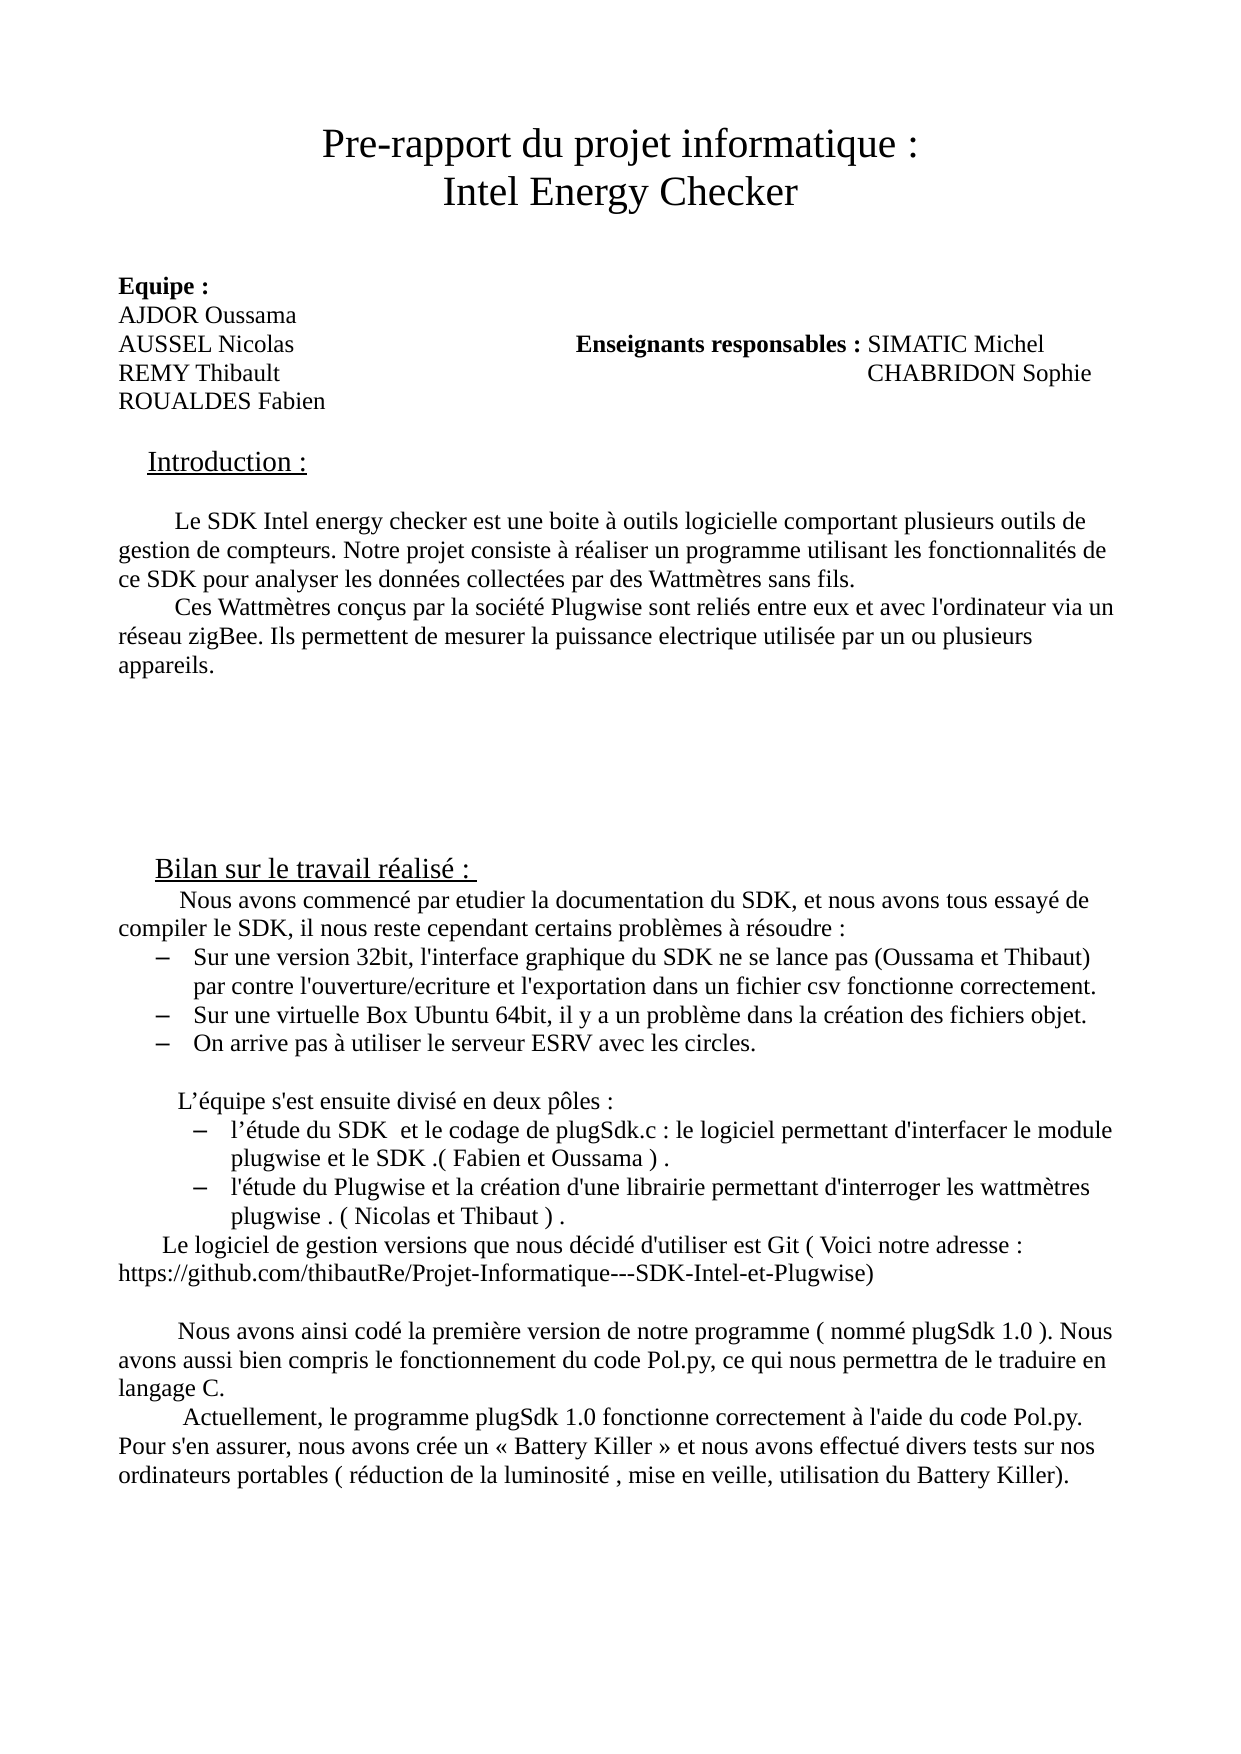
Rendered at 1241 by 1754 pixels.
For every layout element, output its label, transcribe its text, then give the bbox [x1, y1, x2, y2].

text AJDOR Oussama [118, 300, 1122, 329]
text L’équipe s'est ensuite divisé en deux pôles : [118, 1086, 1122, 1115]
text Le SDK Intel energy checker est une boite à outils logicielle comportant plusieurs outils de gestion de compteurs. Notre projet consiste à réaliser un programme utilisant les fonctionnalités de ce SDK pour analyser les données collectées par des Wattmètres sans fils. [118, 506, 1122, 592]
list l'étude du Plugwise et la création d'une librairie permettant d'interroger les wattmètres plugwise . ( Nicolas et Thibaut ) . [193, 1172, 1122, 1230]
list Sur une version 32bit, l'interface graphique du SDK ne se lance pas (Oussama et Thibaut) par contre l'ouverture/ecriture et l'exportation dans un fichier csv fonctionne correctement. [156, 942, 1122, 1000]
text AUSSEL Nicolas Enseignants responsables : SIMATIC Michel [118, 329, 1122, 358]
text Intel Energy Checker [118, 166, 1122, 214]
text Pre-rapport du projet informatique : [118, 118, 1122, 166]
text ROUALDES Fabien [118, 386, 1122, 415]
text Bilan sur le travail réalisé : [118, 851, 1122, 885]
list On arrive pas à utiliser le serveur ESRV avec les circles. [156, 1028, 1122, 1057]
text Ces Wattmètres conçus par la société Plugwise sont reliés entre eux et avec l'ordinateur via un réseau zigBee. Ils permettent de mesurer la puissance electrique utilisée par un ou plusieurs appareils. [118, 592, 1122, 679]
list Sur une virtuelle Box Ubuntu 64bit, il y a un problème dans la création des fichiers objet. [156, 1000, 1122, 1028]
text REMY Thibault CHABRIDON Sophie [118, 358, 1122, 386]
text Nous avons commencé par etudier la documentation du SDK, et nous avons tous essayé de compiler le SDK, il nous reste cependant certains problèmes à résoudre : [118, 885, 1122, 942]
text Equipe : [118, 271, 1122, 300]
text Actuellement, le programme plugSdk 1.0 fonctionne correctement à l'aide du code Pol.py. Pour s'en assurer, nous avons crée un « Battery Killer » et nous avons effectué divers tests sur nos ordinateurs portables ( réduction de la luminosité , mise en veille, utilisation du Battery Killer). [118, 1402, 1122, 1488]
list l’étude du SDK et le codage de plugSdk.c : le logiciel permettant d'interfacer le module plugwise et le SDK .( Fabien et Oussama ) . [193, 1115, 1122, 1172]
text Le logiciel de gestion versions que nous décidé d'utiliser est Git ( Voici notre adresse : https://github.com/thibautRe/Projet-Informatique---SDK-Intel-et-Plugwise) [118, 1230, 1122, 1287]
text Introduction : [118, 444, 1122, 477]
text Nous avons ainsi codé la première version de notre programme ( nommé plugSdk 1.0 ). Nous avons aussi bien compris le fonctionnement du code Pol.py, ce qui nous permettra de le traduire en langage C. [118, 1316, 1122, 1402]
